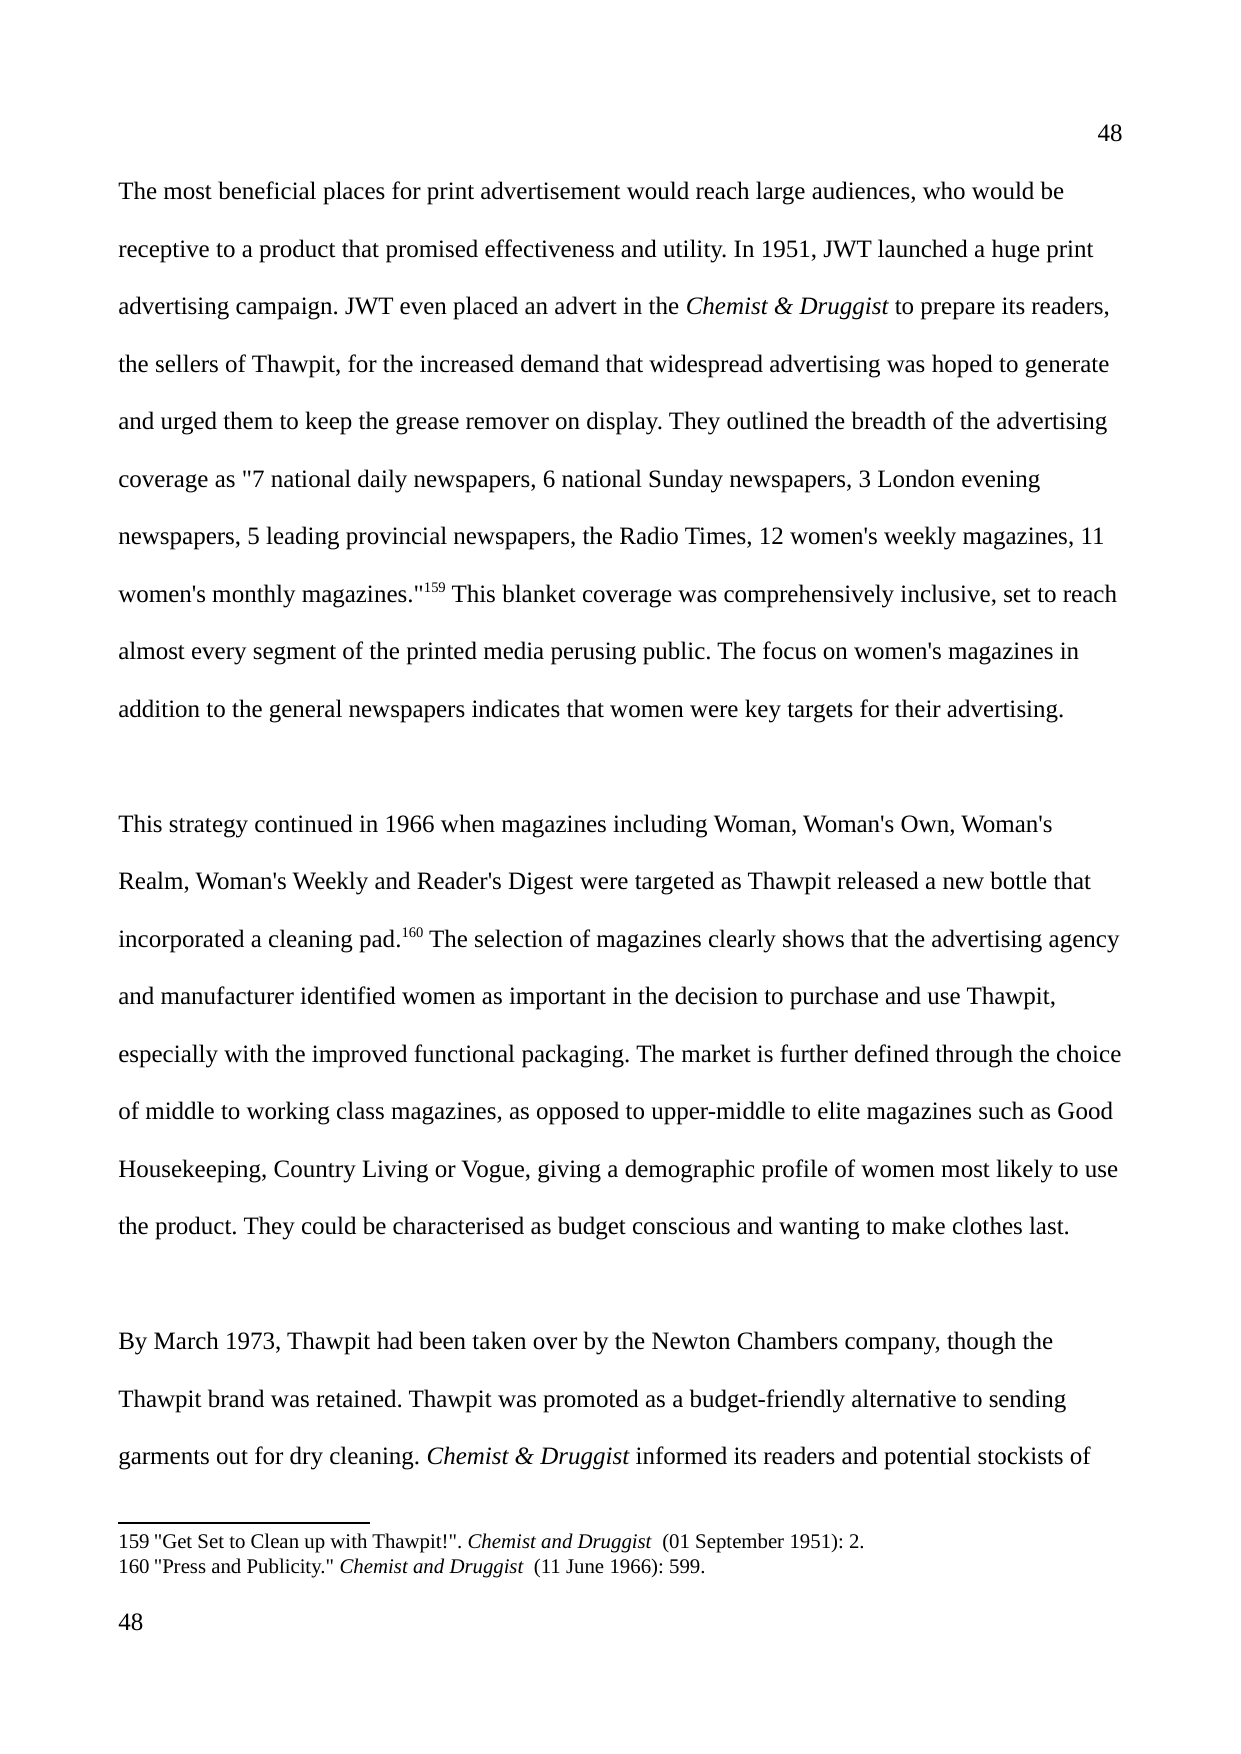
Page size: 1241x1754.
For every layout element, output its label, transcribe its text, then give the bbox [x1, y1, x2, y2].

text "Get Set to Clean up with Thawpit!". Chemist and Druggist (01 September 1951): 2. [118, 1529, 1122, 1553]
text By March 1973, Thawpit had been taken over by the Newton Chambers company, though the Thawpit brand was retained. Thawpit was promoted as a budget-friendly alternative to sending garments out for dry cleaning. Chemist & Druggist informed its readers and potential stockists of [118, 1326, 1122, 1470]
text This strategy continued in 1966 when magazines including Woman, Woman's Own, Woman's Realm, Woman's Weekly and Reader's Digest were targeted as Thawpit released a new bottle that incorporated a cleaning pad. The selection of magazines clearly shows that the advertising agency and manufacturer identified women as important in the decision to purchase and use Thawpit, especially with the improved functional packaging. The market is further defined through the choice of middle to working class magazines, as opposed to upper-middle to elite magazines such as Good Housekeeping, Country Living or Vogue, giving a demographic profile of women most likely to use the product. They could be characterised as budget conscious and wanting to make clothes last. [118, 809, 1122, 1240]
text "Press and Publicity." Chemist and Druggist (11 June 1966): 599. [118, 1553, 1122, 1578]
text The most beneficial places for print advertisement would reach large audiences, who would be receptive to a product that promised effectiveness and utility. In 1951, JWT launched a huge print advertising campaign. JWT even placed an advert in the Chemist & Druggist to prepare its readers, the sellers of Thawpit, for the increased demand that widespread advertising was hoped to generate and urged them to keep the grease remover on display. They outlined the breadth of the advertising coverage as "7 national daily newspapers, 6 national Sunday newspapers, 3 London evening newspapers, 5 leading provincial newspapers, the Radio Times, 12 women's weekly magazines, 11 women's monthly magazines." This blanket coverage was comprehensively inclusive, set to reach almost every segment of the printed media perusing public. The focus on women's magazines in addition to the general newspapers indicates that women were key targets for their advertising. [118, 176, 1122, 723]
